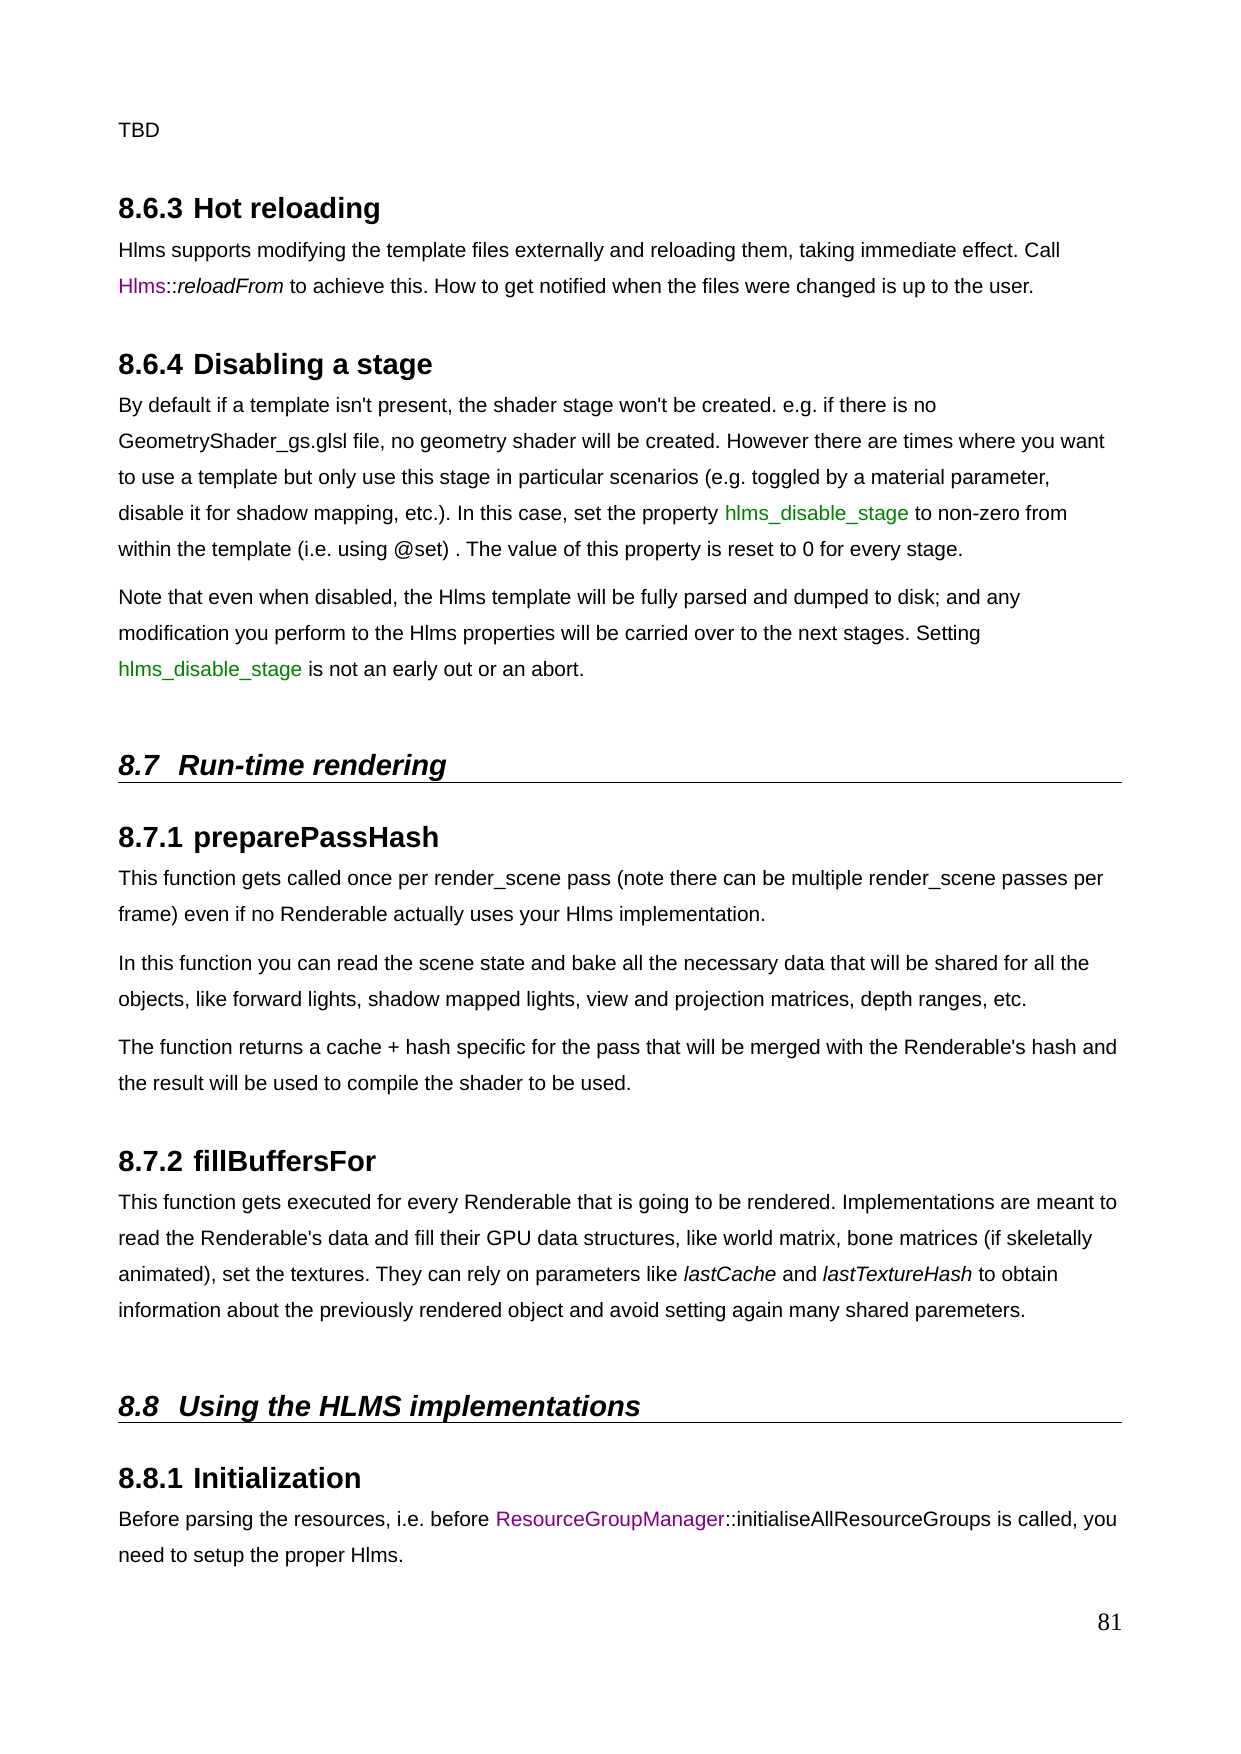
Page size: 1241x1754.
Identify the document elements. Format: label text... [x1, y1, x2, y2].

text This function gets executed for every Renderable that is going to be rendered. Implementations are meant to read the Renderable's data and fill their GPU data structures, like world matrix, bone matrices (if skeletally animated), set the textures. They can rely on parameters like lastCache and lastTextureHash to obtain information about the previously rendered object and avoid setting again many shared paremeters. [118, 1190, 1122, 1322]
subtitle preparePassHash [118, 820, 1122, 853]
subtitle Disabling a stage [118, 347, 1122, 381]
text In this function you can read the scene state and bake all the necessary data that will be shared for all the objects, like forward lights, shadow mapped lights, view and projection matrices, depth ranges, etc. [118, 950, 1122, 1010]
subtitle Hot reloading [118, 192, 1122, 225]
subtitle Initialization [118, 1461, 1122, 1494]
text TBD [118, 118, 1122, 142]
subtitle Using the HLMS implementations [118, 1389, 1122, 1422]
text By default if a template isn't present, the shader stage won't be created. e.g. if there is no GeometryShader_gs.glsl file, no geometry shader will be created. However there are times where you want to use a template but only use this stage in particular scenarios (e.g. toggled by a material parameter, disable it for shadow mapping, etc.). In this case, set the property hlms_disable_stage to non-zero from within the template (i.e. using @set) . The value of this property is reset to 0 for every stage. [118, 393, 1122, 561]
subtitle Run-time rendering [118, 748, 1122, 782]
text Note that even when disabled, the Hlms template will be fully parsed and dumped to disk; and any modification you perform to the Hlms properties will be carried over to the next stages. Setting hlms_disable_stage is not an early out or an abort. [118, 585, 1122, 681]
text Before parsing the resources, i.e. before ResourceGroupManager::initialiseAllResourceGroups is called, you need to setup the proper Hlms. [118, 1507, 1122, 1567]
text This function gets called once per render_scene pass (note there can be multiple render_scene passes per frame) even if no Renderable actually uses your Hlms implementation. [118, 866, 1122, 926]
text The function returns a cache + hash specific for the pass that will be merged with the Renderable's hash and the result will be used to compile the shader to be used. [118, 1035, 1122, 1095]
subtitle fillBuffersFor [118, 1144, 1122, 1178]
text Hlms supports modifying the template files externally and reloading them, taking immediate effect. Call Hlms::reloadFrom to achieve this. How to get notified when the files were changed is up to the user. [118, 238, 1122, 297]
